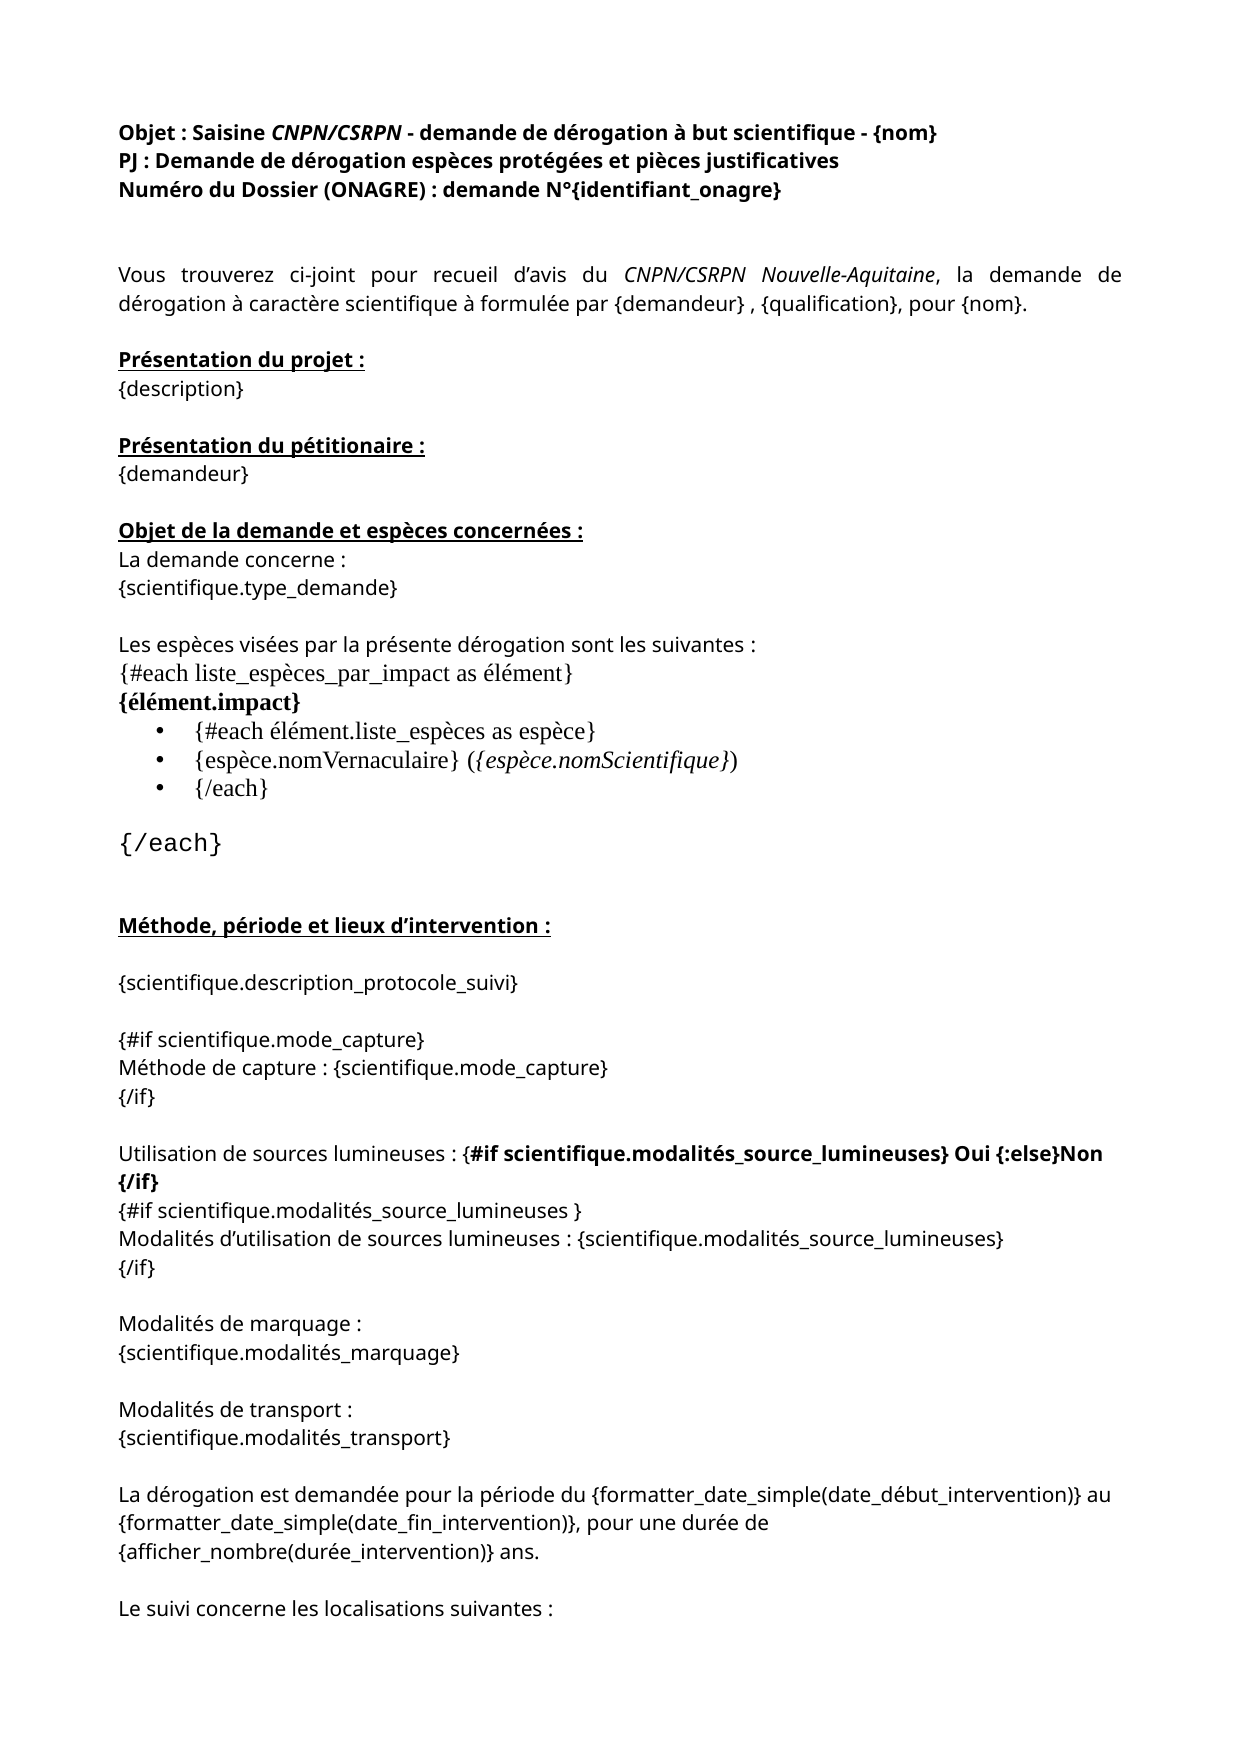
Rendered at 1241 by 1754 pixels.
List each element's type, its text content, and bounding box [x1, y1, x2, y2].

list {espèce.nomVernaculaire} ({espèce.nomScientifique}) [156, 745, 1122, 773]
text {#if scientifique.modalités_source_lumineuses } [118, 1196, 1122, 1224]
text {scientifique.type_demande} [118, 573, 1122, 602]
text {/if} [118, 1253, 1122, 1281]
text Le suivi concerne les localisations suivantes : [118, 1594, 1122, 1622]
text {scientifique.modalités_transport} [118, 1423, 1122, 1452]
text Modalités de marquage : [118, 1309, 1122, 1338]
text {/if} [118, 1082, 1122, 1110]
text La dérogation est demandée pour la période du {formatter_date_simple(date_début_intervention)} au {formatter_date_simple(date_fin_intervention)}, pour une durée de {afficher_nombre(durée_intervention)} ans. [118, 1480, 1122, 1565]
text Modalités d’utilisation de sources lumineuses : {scientifique.modalités_source_lumineuses} [118, 1224, 1122, 1253]
text {#each liste_espèces_par_impact as élément} [118, 658, 1122, 687]
text Numéro du Dossier (ONAGRE) : demande N°{identifiant_onagre} [118, 175, 1122, 203]
list {/each} [156, 773, 1122, 802]
text Vous trouverez ci-joint pour recueil d’avis du CNPN/CSRPN Nouvelle-Aquitaine, la demande de dérogation à caractère scientifique à formulée par {demandeur} , {qualification}, pour {nom}. [118, 260, 1122, 317]
text Méthode de capture : {scientifique.mode_capture} [118, 1053, 1122, 1082]
text {description} [118, 374, 1122, 402]
text PJ : Demande de dérogation espèces protégées et pièces justificatives [118, 147, 1122, 175]
text {scientifique.description_protocole_suivi} [118, 968, 1122, 997]
text Présentation du pétitionaire : [118, 431, 1122, 459]
text {#if scientifique.mode_capture} [118, 1025, 1122, 1053]
text Modalités de transport : [118, 1395, 1122, 1423]
text {/each} [118, 831, 1122, 859]
text {scientifique.modalités_marquage} [118, 1338, 1122, 1366]
text La demande concerne : [118, 545, 1122, 573]
text Objet : Saisine CNPN/CSRPN - demande de dérogation à but scientifique - {nom} [118, 118, 1122, 147]
text Méthode, période et lieux d’intervention : [118, 911, 1122, 940]
text {élément.impact} [118, 687, 1122, 716]
text Utilisation de sources lumineuses : {#if scientifique.modalités_source_lumineuses} Oui {:else}Non {/if} [118, 1139, 1122, 1196]
text Présentation du projet : [118, 346, 1122, 374]
text {demandeur} [118, 459, 1122, 488]
list {#each élément.liste_espèces as espèce} [156, 716, 1122, 745]
text Les espèces visées par la présente dérogation sont les suivantes : [118, 630, 1122, 658]
text Objet de la demande et espèces concernées : [118, 516, 1122, 545]
